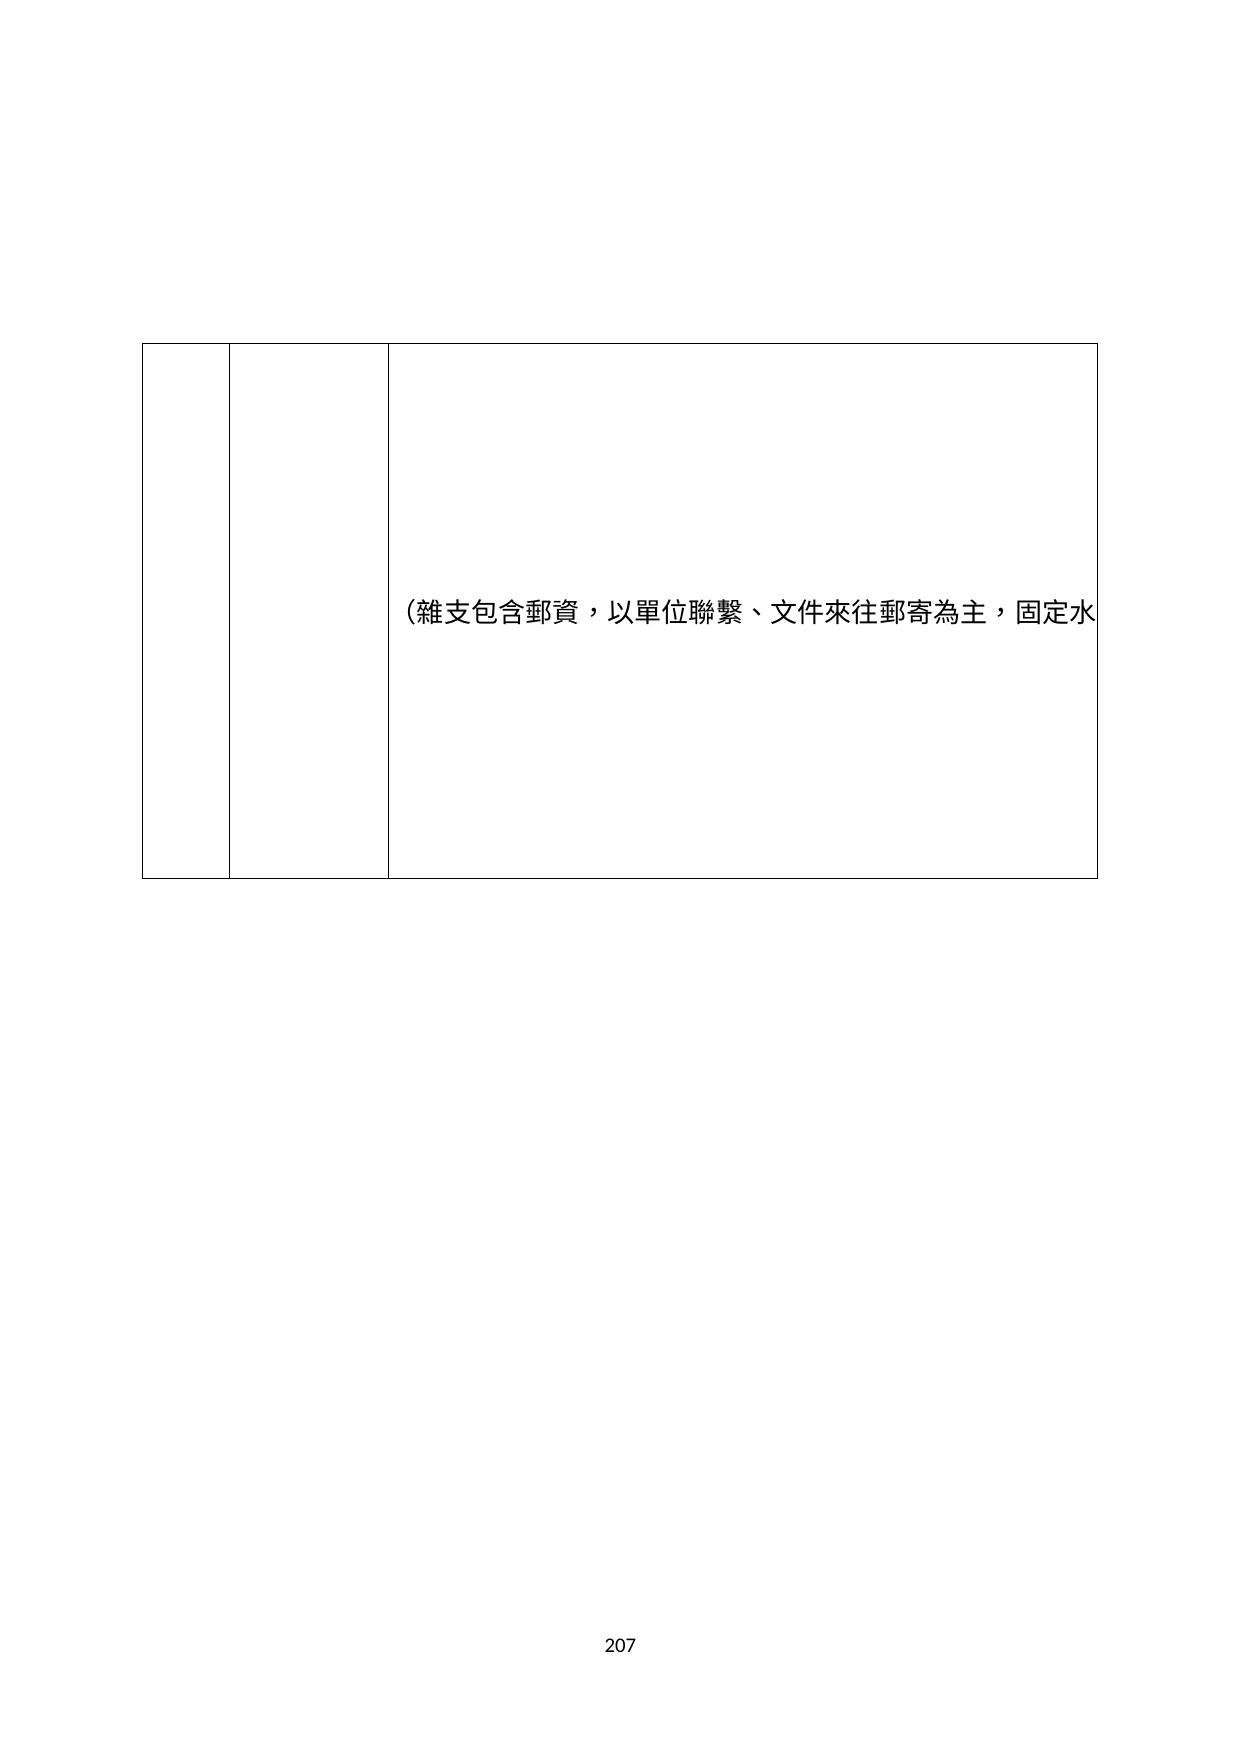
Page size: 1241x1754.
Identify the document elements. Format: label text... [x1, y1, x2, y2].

table_cell [143, 344, 229, 878]
table_cell [230, 344, 388, 878]
table_cell （雜支包含郵資，以單位聯繫、文件來往郵寄為主，固定水 [389, 344, 1097, 878]
